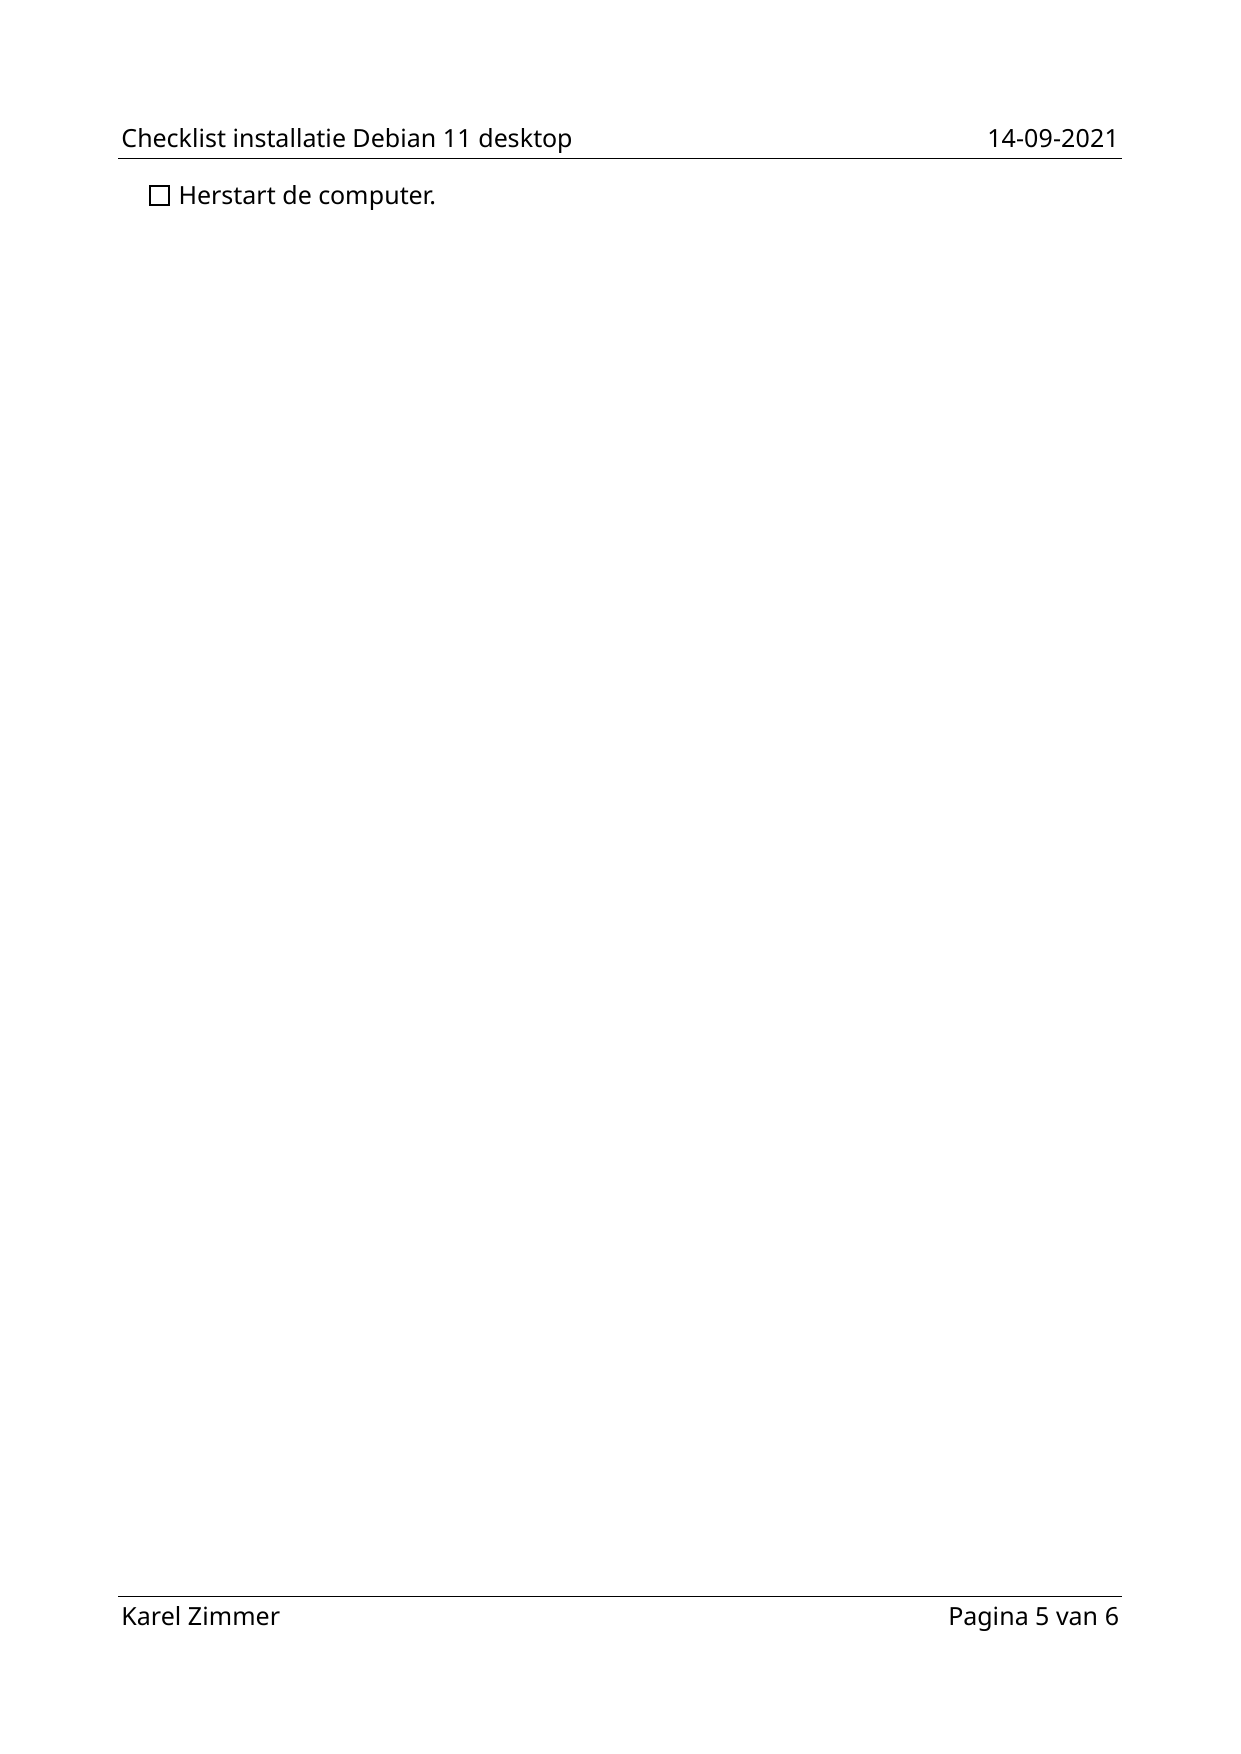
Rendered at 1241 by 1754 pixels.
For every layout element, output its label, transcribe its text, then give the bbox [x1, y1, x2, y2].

table_cell [141, 177, 177, 213]
table_cell Herstart de computer. [177, 177, 1121, 213]
